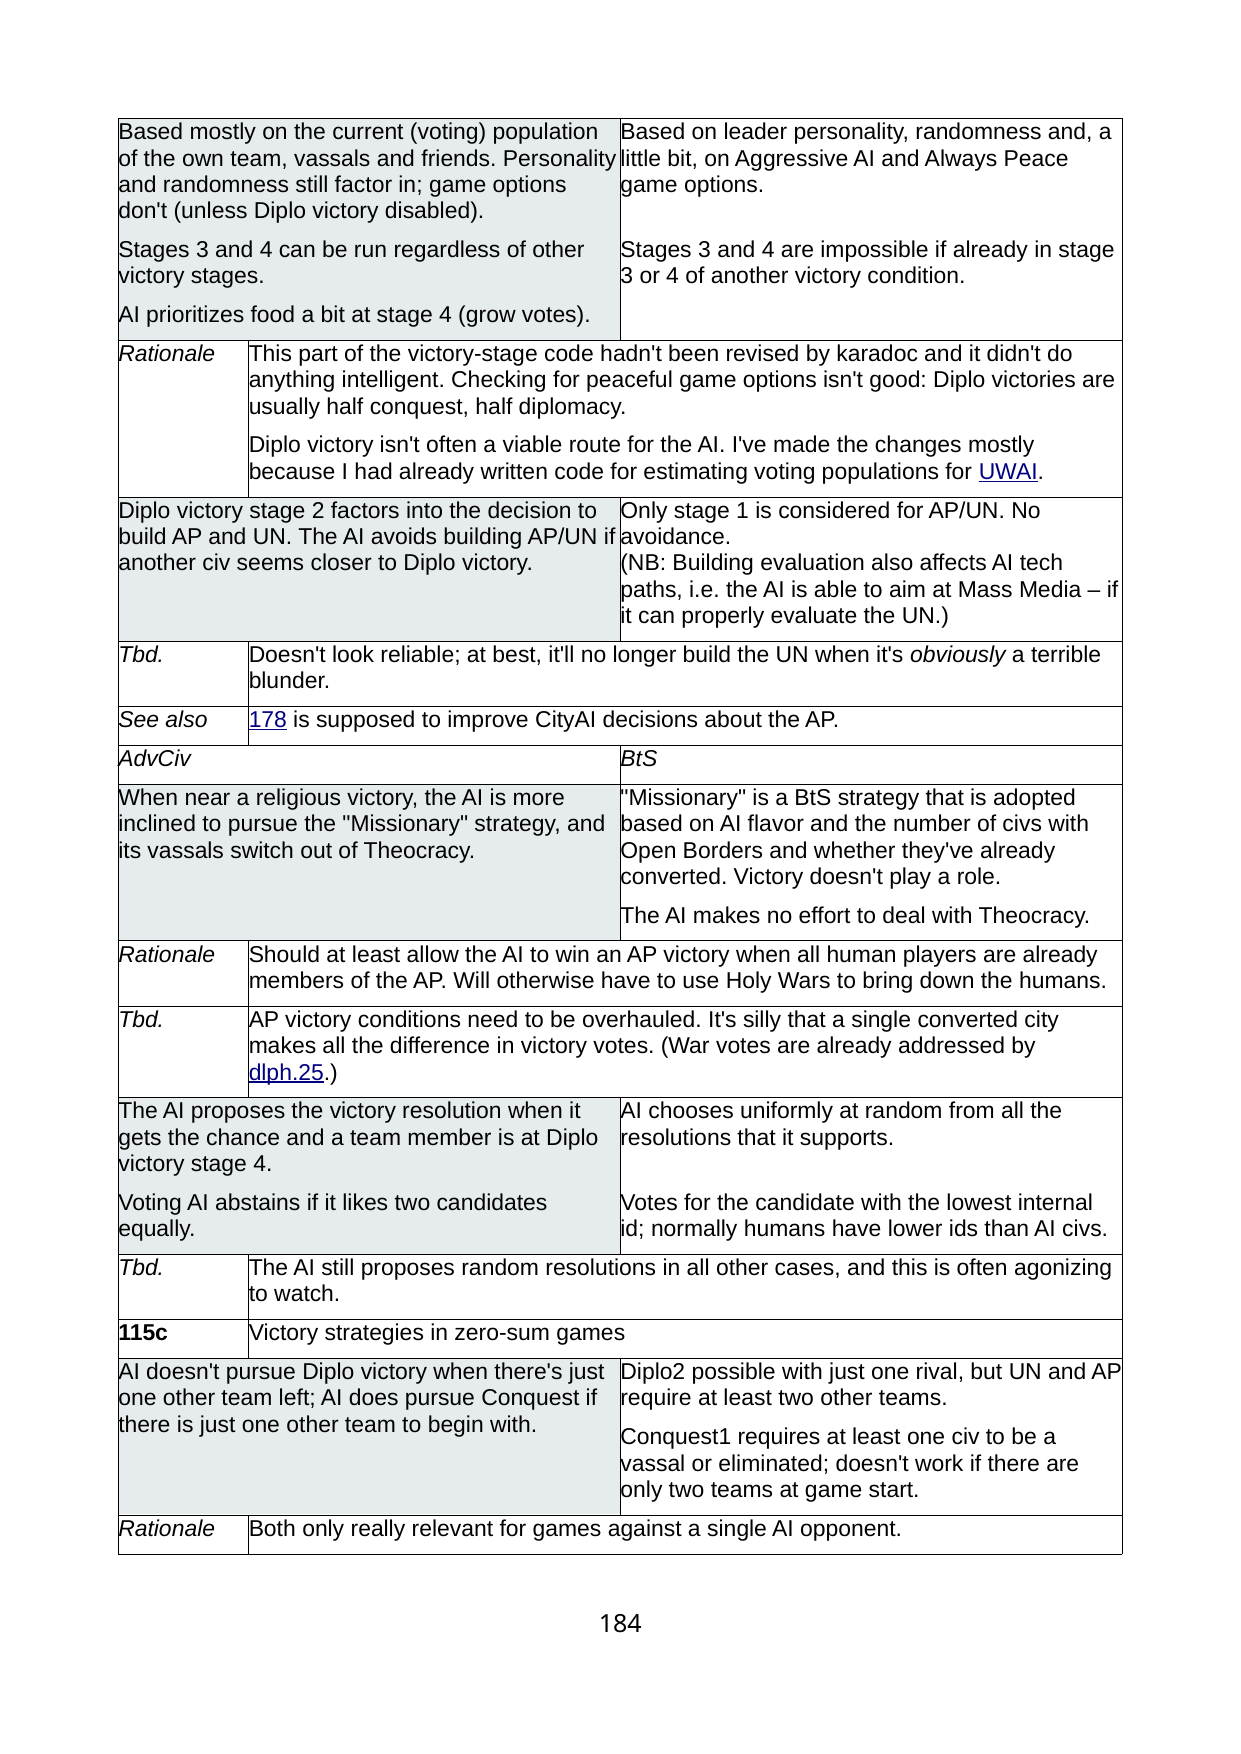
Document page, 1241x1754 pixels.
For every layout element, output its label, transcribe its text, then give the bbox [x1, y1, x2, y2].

table_cell The AI proposes the victory resolution when it gets the chance and a team member is at Diplo victory stage 4. Voting AI abstains if it likes two candidates equally. [119, 1098, 620, 1254]
table_cell Only stage 1 is considered for AP/UN. No avoidance. (NB: Building evaluation also affects AI tech paths, i.e. the AI is able to aim at Mass Media – if it can properly evaluate the UN.) [621, 498, 1122, 641]
table_cell Rationale [119, 341, 248, 497]
table_cell The AI still proposes random resolutions in all other cases, and this is often agonizing to watch. [249, 1255, 1122, 1319]
table_cell Tbd. [119, 1007, 248, 1097]
table_cell Tbd. [119, 1255, 248, 1319]
table_cell "Missionary" is a BtS strategy that is adopted based on AI flavor and the number of civs with Open Borders and whether they've already converted. Victory doesn't play a role. The AI makes no effort to deal with Theocracy. [621, 785, 1122, 940]
table_cell Rationale [119, 941, 248, 1006]
table_cell See also [119, 707, 248, 745]
table_cell Both only really relevant for games against a single AI opponent. [249, 1516, 1122, 1553]
table_cell Diplo2 possible with just one rival, but UN and AP require at least two other teams. Conquest1 requires at least one civ to be a vassal or eliminated; doesn't work if there are only two teams at game start. [621, 1359, 1122, 1514]
table_cell 178 is supposed to improve CityAI decisions about the AP. [249, 707, 1122, 745]
table_cell When near a religious victory, the AI is more inclined to pursue the "Missionary" strategy, and its vassals switch out of Theocracy. [119, 785, 620, 940]
table_cell Doesn't look reliable; at best, it'll no longer build the UN when it's obviously a terrible blunder. [249, 642, 1122, 706]
table_cell Victory strategies in zero-sum games [249, 1320, 1122, 1358]
table_cell 115c [119, 1320, 248, 1358]
table_cell AP victory conditions need to be overhauled. It's silly that a single converted city makes all the difference in victory votes. (War votes are already addressed by dlph.25.) [249, 1007, 1122, 1097]
table_cell Tbd. [119, 642, 248, 706]
table_cell AdvCiv [119, 746, 620, 784]
table_cell AI doesn't pursue Diplo victory when there's just one other team left; AI does pursue Conquest if there is just one other team to begin with. [119, 1359, 620, 1514]
table_cell Based on leader personality, randomness and, a little bit, on Aggressive AI and Always Peace game options. Stages 3 and 4 are impossible if already in stage 3 or 4 of another victory condition. [621, 119, 1122, 340]
table_cell Rationale [119, 1516, 248, 1553]
table_cell Should at least allow the AI to win an AP victory when all human players are already members of the AP. Will otherwise have to use Holy Wars to bring down the humans. [249, 941, 1122, 1006]
table_cell Diplo victory stage 2 factors into the decision to build AP and UN. The AI avoids building AP/UN if another civ seems closer to Diplo victory. [119, 498, 620, 641]
table_cell Based mostly on the current (voting) population of the own team, vassals and friends. Personality and randomness still factor in; game options don't (unless Diplo victory disabled). Stages 3 and 4 can be run regardless of other victory stages. AI prioritizes food a bit at stage 4 (grow votes). [119, 119, 620, 340]
table_cell BtS [621, 746, 1122, 784]
table_cell This part of the victory-stage code hadn't been revised by karadoc and it didn't do anything intelligent. Checking for peaceful game options isn't good: Diplo victories are usually half conquest, half diplomacy. Diplo victory isn't often a viable route for the AI. I've made the changes mostly because I had already written code for estimating voting populations for UWAI. [249, 341, 1122, 497]
table_cell AI chooses uniformly at random from all the resolutions that it supports. Votes for the candidate with the lowest internal id; normally humans have lower ids than AI civs. [621, 1098, 1122, 1254]
